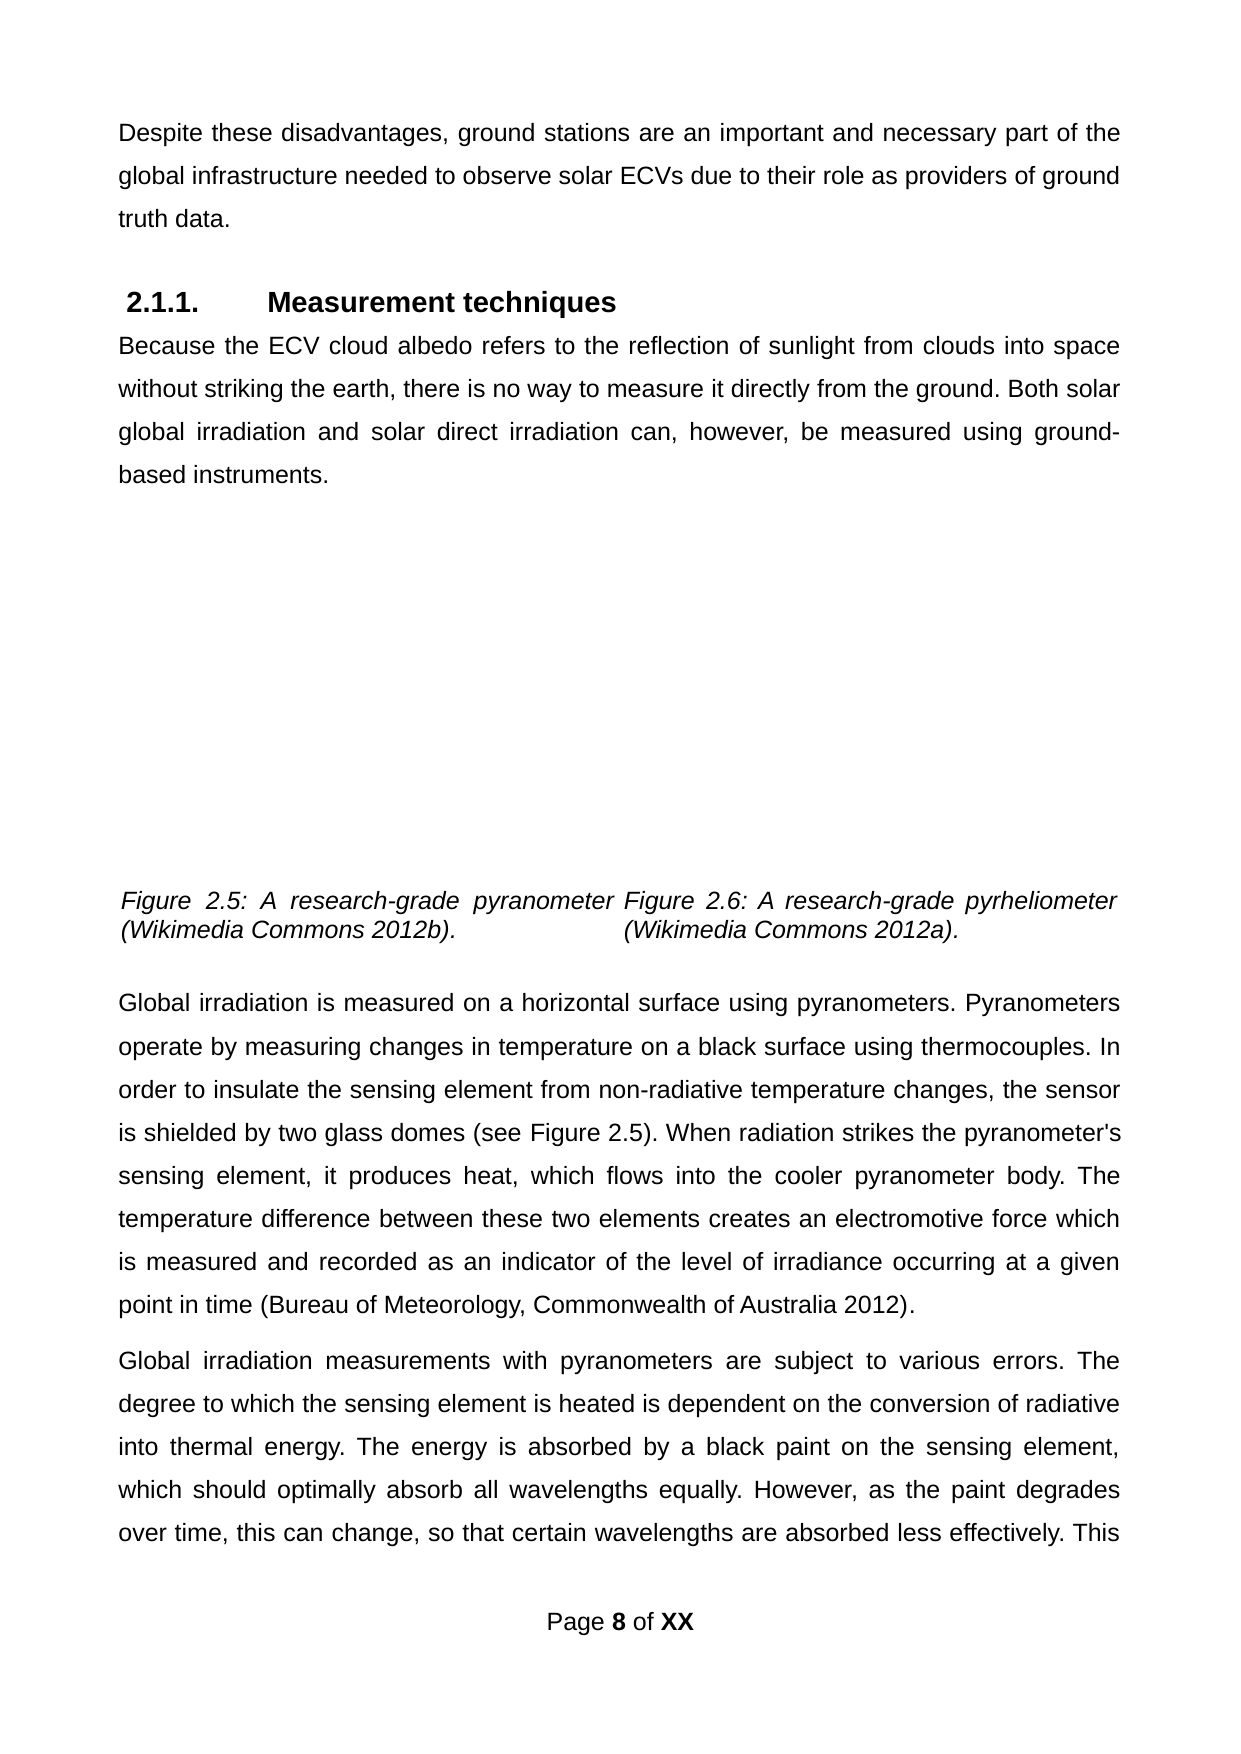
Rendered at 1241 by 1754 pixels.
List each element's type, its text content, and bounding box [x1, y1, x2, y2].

text Because the ECV cloud albedo refers to the reflection of sunlight from clouds into space without striking the earth, there is no way to measure it directly from the ground. Both solar global irradiation and solar direct irradiation can, however, be measured using ground-based instruments. [118, 331, 1122, 489]
text Global irradiation is measured on a horizontal surface using pyranometers. Pyranometers operate by measuring changes in temperature on a black surface using thermocouples. In order to insulate the sensing element from non-radiative temperature changes, the sensor is shielded by two glass domes (see Figure 2.5). When radiation strikes the pyranometer's sensing element, it produces heat, which flows into the cooler pyranometer body. The temperature difference between these two elements creates an electromotive force which is measured and recorded as an indicator of the level of irradiance occurring at a given point in time (Bureau of Meteorology, Commonwealth of Australia 2012). [118, 988, 1122, 1319]
text Figure 2.6: A research-grade pyrheliometer (Wikimedia Commons 2012a). [624, 528, 1120, 944]
text Despite these disadvantages, ground stations are an important and necessary part of the global infrastructure needed to observe solar ECVs due to their role as providers of ground truth data. [118, 118, 1122, 233]
text Global irradiation measurements with pyranometers are subject to various errors. The degree to which the sensing element is heated is dependent on the conversion of radiative into thermal energy. The energy is absorbed by a black paint on the sensing element, which should optimally absorb all wavelengths equally. However, as the paint degrades over time, this can change, so that certain wavelengths are absorbed less effectively. This [118, 1346, 1122, 1547]
text Figure 2.5: A research-grade pyranometer (Wikimedia Commons 2012b). [121, 528, 617, 944]
subtitle Measurement techniques [118, 285, 1122, 318]
